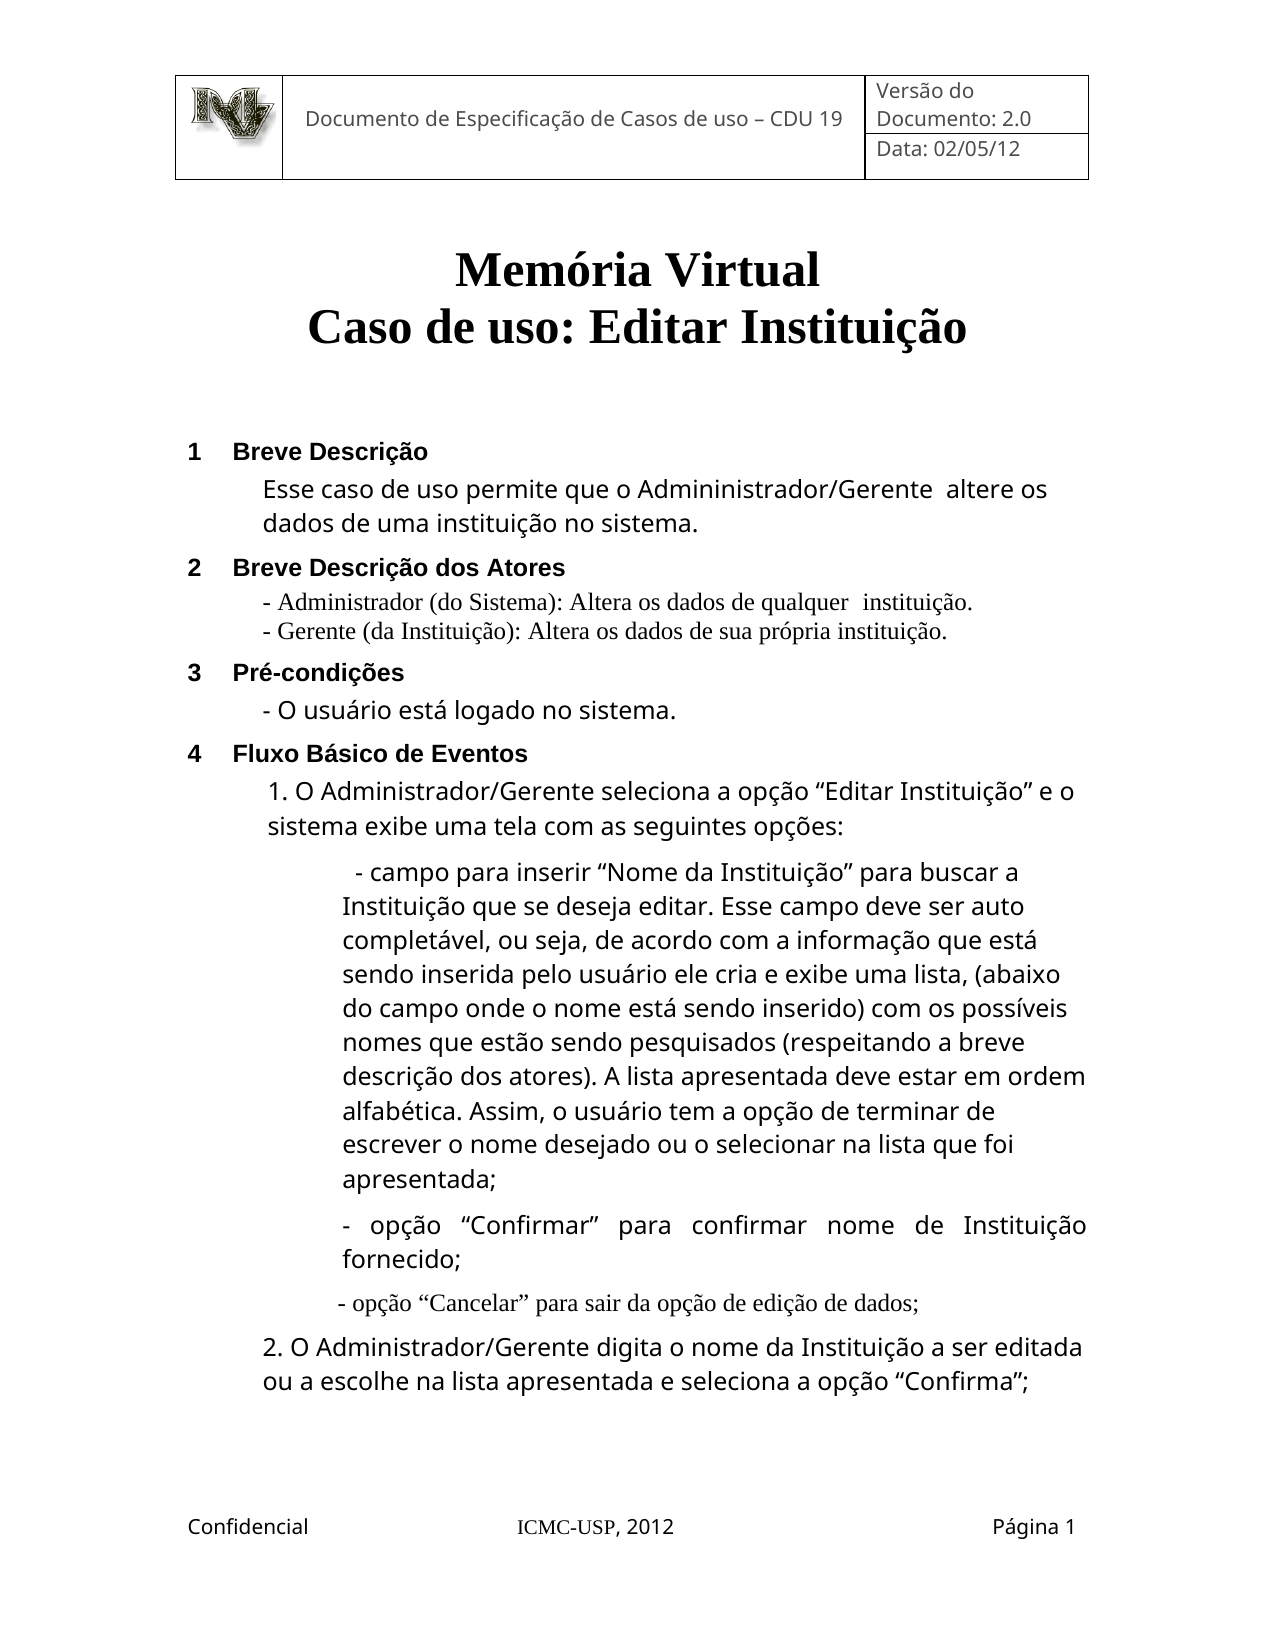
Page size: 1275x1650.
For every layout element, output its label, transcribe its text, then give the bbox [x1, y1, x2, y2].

text Esse caso de uso permite que o Admininistrador/Gerente altere os dados de uma instituição no sistema. [262, 472, 1087, 540]
text - O usuário está logado no sistema. [262, 692, 1087, 727]
list 2. O Administrador/Gerente digita o nome da Instituição a ser editada ou a escolhe na lista apresentada e seleciona a opção “Confirma”; [225, 1330, 1087, 1398]
title Memória Virtual Caso de uso: Editar Instituição [187, 239, 1087, 354]
text - Gerente (da Instituição): Altera os dados de sua própria instituição. [187, 616, 1087, 645]
list - opção “Cancelar” para sair da opção de edição de dados; [300, 1288, 1087, 1317]
subtitle Breve Descrição [187, 437, 1087, 466]
subtitle Pré-condições [187, 657, 1087, 686]
subtitle Fluxo Básico de Eventos [187, 739, 1087, 768]
list - opção “Confirmar” para confirmar nome de Instituição fornecido; [342, 1208, 1087, 1276]
list 1. O Administrador/Gerente seleciona a opção “Editar Instituição” e o sistema exibe uma tela com as seguintes opções: [230, 774, 1087, 842]
subtitle Breve Descrição dos Atores [187, 552, 1087, 581]
text - Administrador (do Sistema): Altera os dados de qualquer instituição. [187, 587, 1087, 616]
picture [186, 76, 277, 151]
list - campo para inserir “Nome da Instituição” para buscar a Instituição que se deseja editar. Esse campo deve ser auto completável, ou seja, de acordo com a informação que está sendo inserida pelo usuário ele cria e exibe uma lista, (abaixo do campo onde o nome está sendo inserido) com os possíveis nomes que estão sendo pesquisados (respeitando a breve descrição dos atores). A lista apresentada deve estar em ordem alfabética. Assim, o usuário tem a opção de terminar de escrever o nome desejado ou o selecionar na lista que foi apresentada; [342, 855, 1087, 1195]
